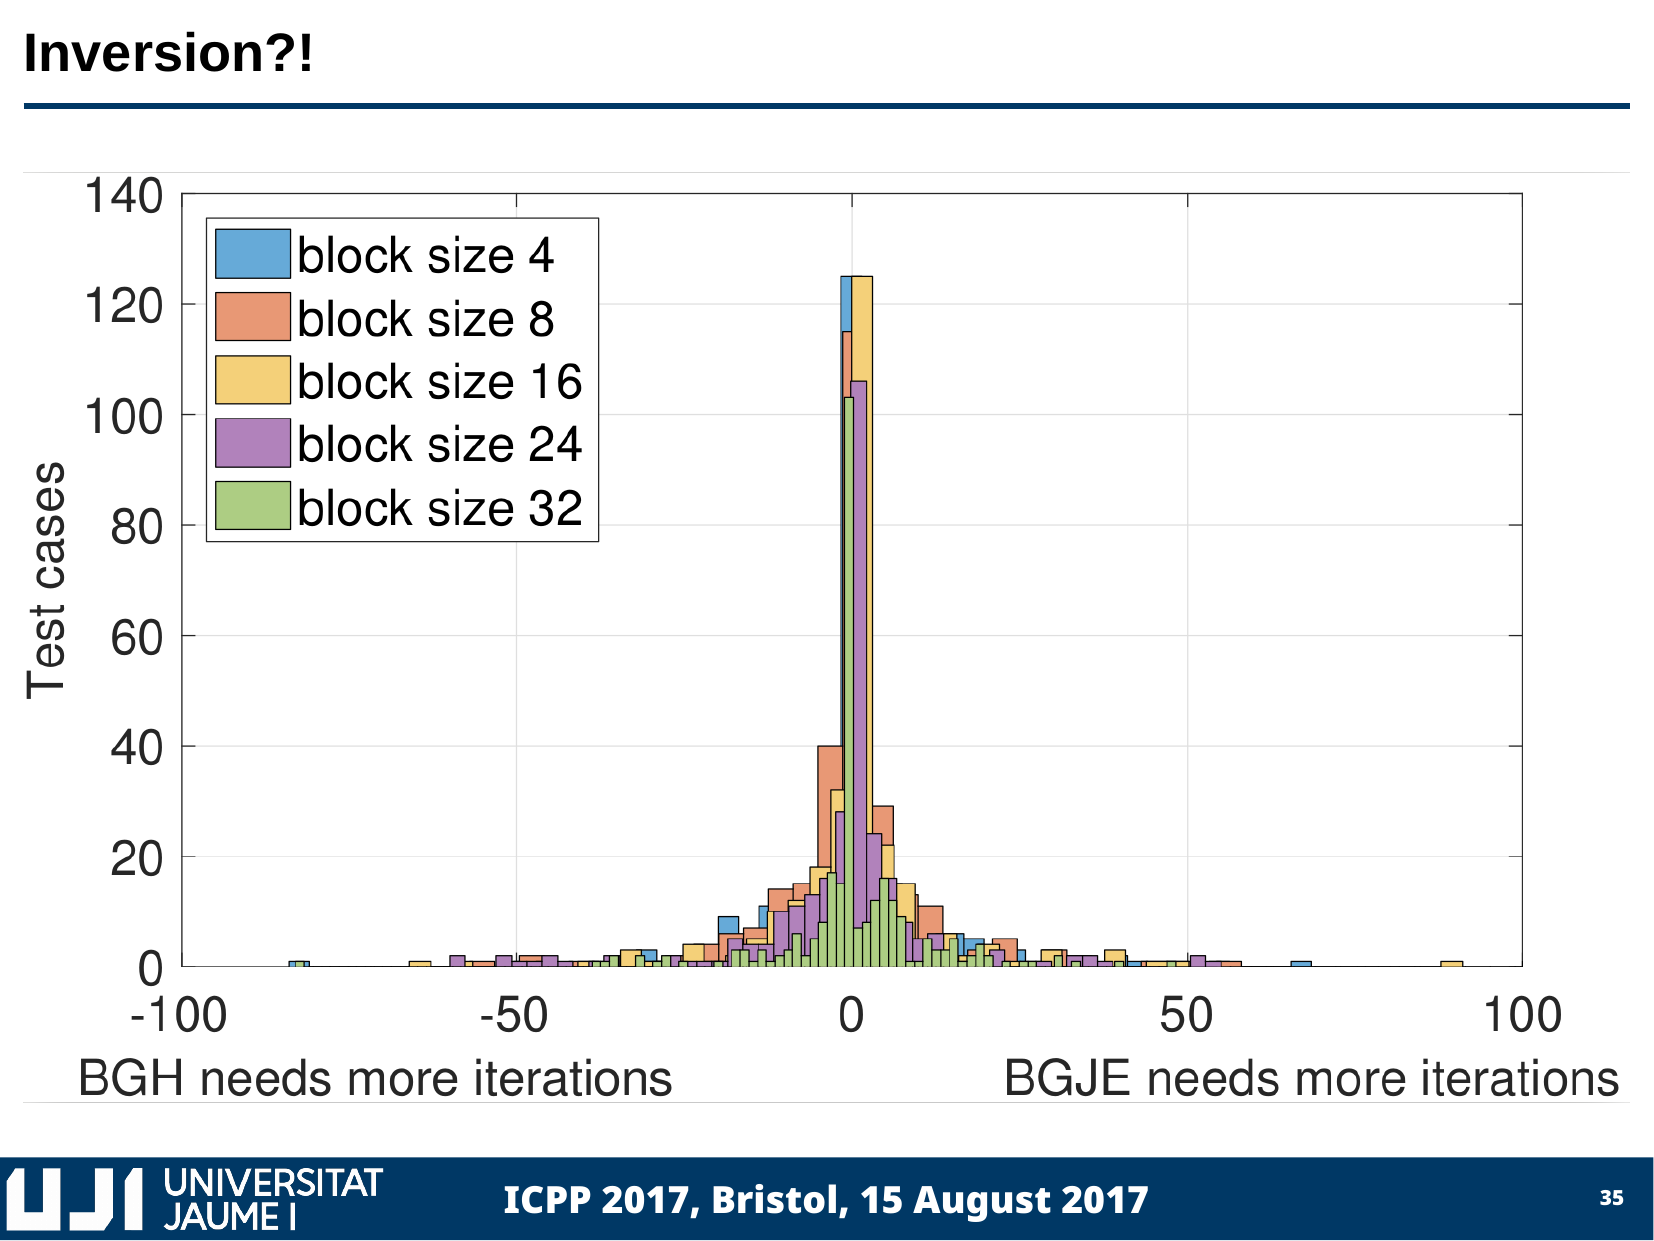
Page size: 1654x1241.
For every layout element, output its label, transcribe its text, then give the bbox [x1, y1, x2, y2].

picture [23, 141, 1630, 1134]
picture [0, 1158, 390, 1241]
title Inversion?! [23, 0, 1630, 107]
